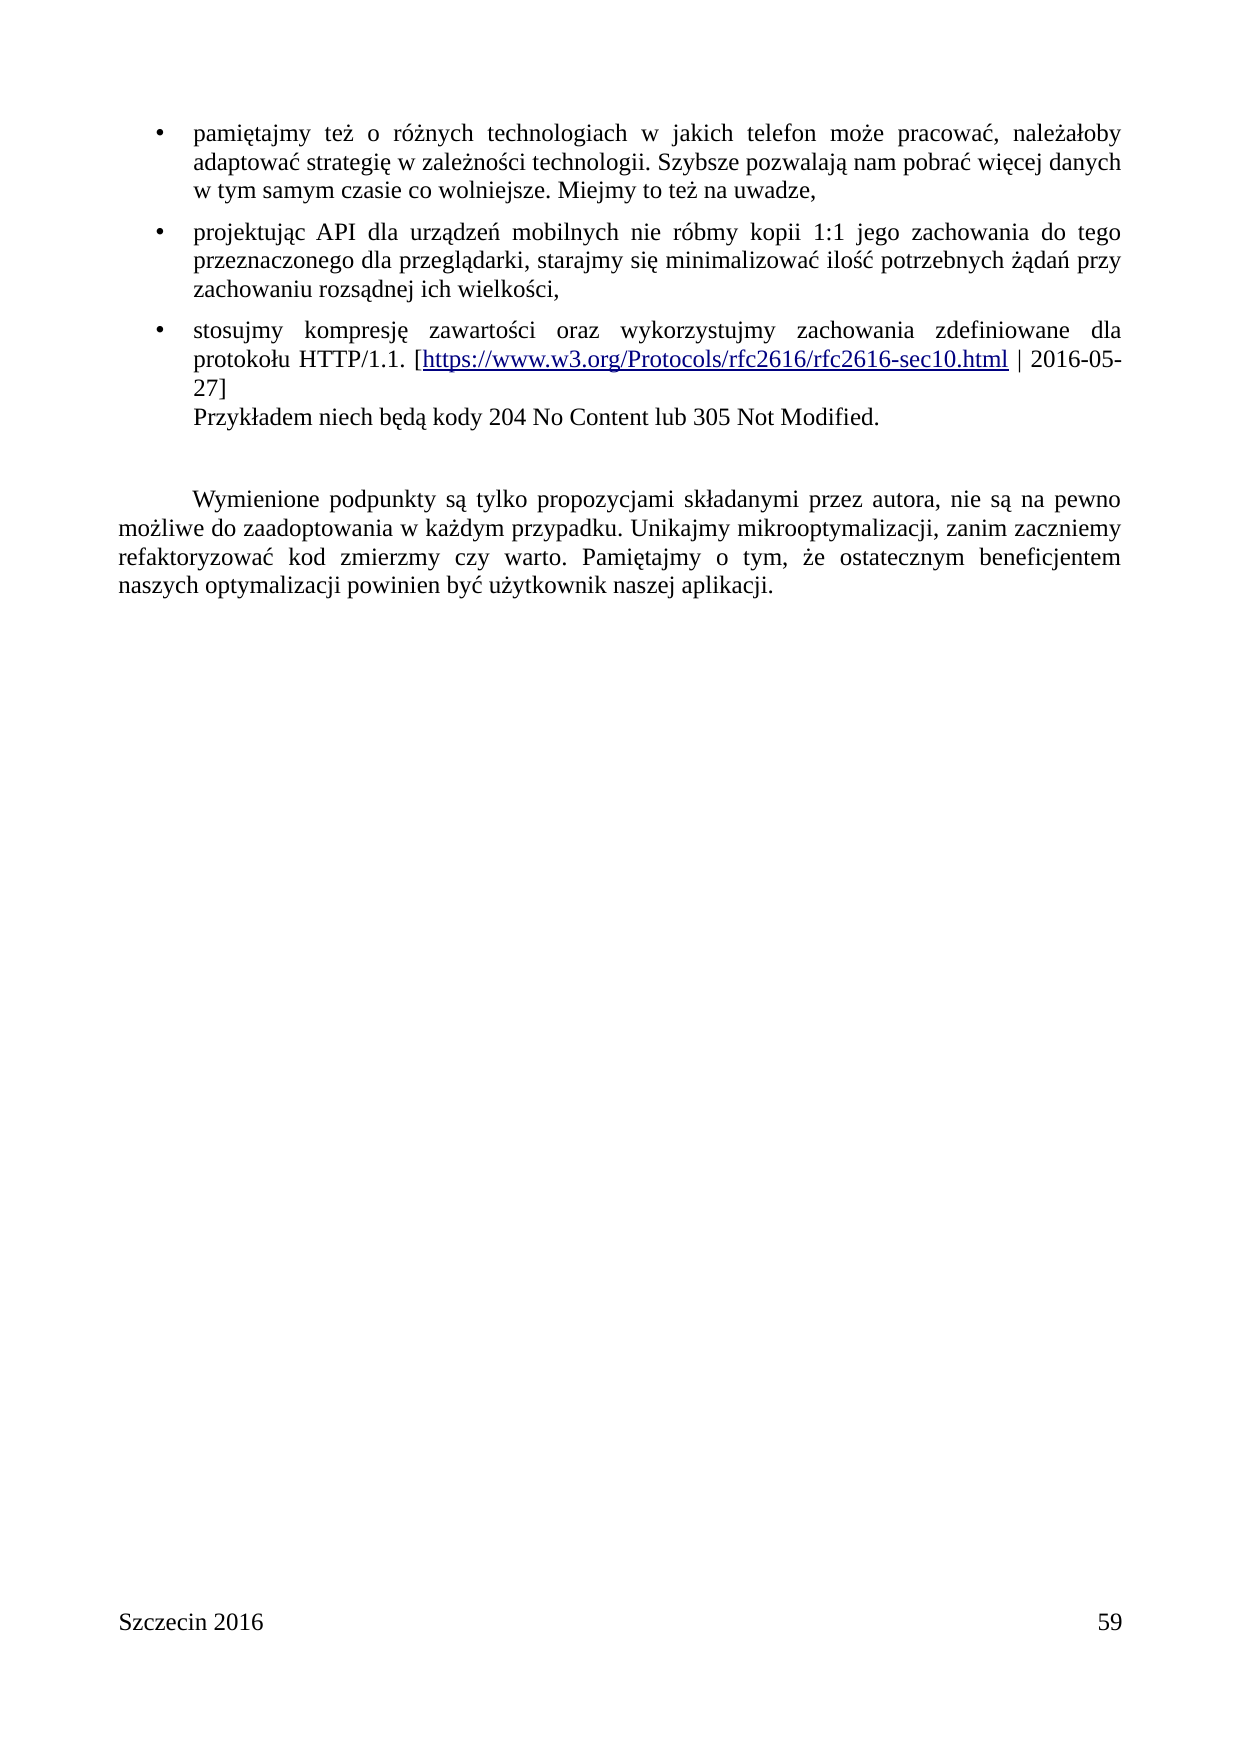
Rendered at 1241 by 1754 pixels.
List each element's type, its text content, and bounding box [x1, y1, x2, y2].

list stosujmy kompresję zawartości oraz wykorzystujmy zachowania zdefiniowane dla protokołu HTTP/1.1. [https://www.w3.org/Protocols/rfc2616/rfc2616-sec10.html | 2016-05-27] Przykładem niech będą kody 204 No Content lub 305 Not Modified. [156, 316, 1122, 431]
list pamiętajmy też o różnych technologiach w jakich telefon może pracować, należałoby adaptować strategię w zależności technologii. Szybsze pozwalają nam pobrać więcej danych w tym samym czasie co wolniejsze. Miejmy to też na uwadze, [156, 118, 1122, 204]
list projektując API dla urządzeń mobilnych nie róbmy kopii 1:1 jego zachowania do tego przeznaczonego dla przeglądarki, starajmy się minimalizować ilość potrzebnych żądań przy zachowaniu rozsądnej ich wielkości, [156, 217, 1122, 303]
text Wymienione podpunkty są tylko propozycjami składanymi przez autora, nie są na pewno możliwe do zaadoptowania w każdym przypadku. Unikajmy mikrooptymalizacji, zanim zaczniemy refaktoryzować kod zmierzmy czy warto. Pamiętajmy o tym, że ostatecznym beneficjentem naszych optymalizacji powinien być użytkownik naszej aplikacji. [118, 484, 1122, 599]
